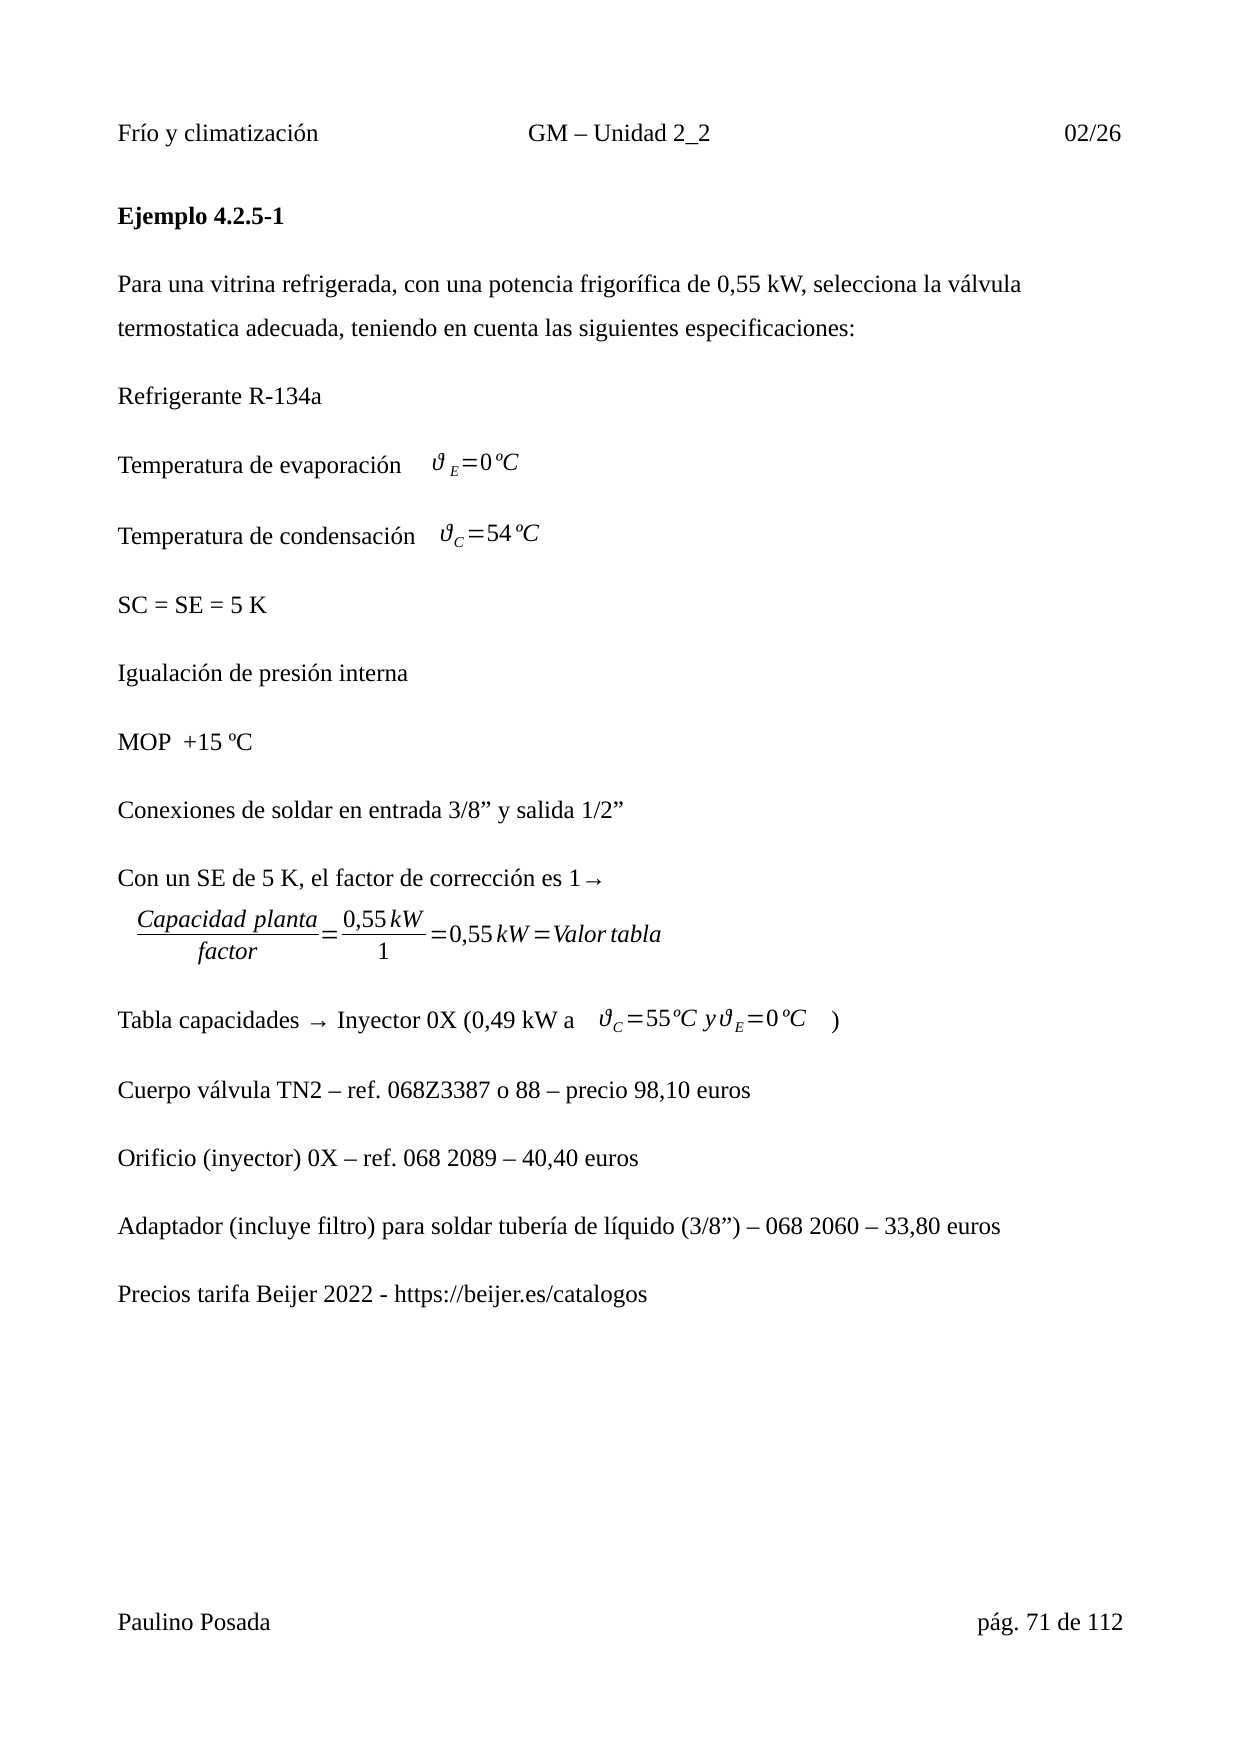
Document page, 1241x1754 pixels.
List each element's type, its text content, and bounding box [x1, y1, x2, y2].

text Precios tarifa Beijer 2022 - https://beijer.es/catalogos [117, 1279, 1123, 1308]
text MOP +15 ºC [117, 727, 1123, 755]
text Tabla capacidades → Inyector 0X (0,49 kW a ) [117, 1004, 1123, 1036]
text Refrigerante R-134a [117, 381, 1123, 409]
text Orificio (inyector) 0X – ref. 068 2089 – 40,40 euros [117, 1143, 1123, 1172]
text Para una vitrina refrigerada, con una potencia frigorífica de 0,55 kW, selecciona la válvula termostatica adecuada, teniendo en cuenta las siguientes especificaciones: [117, 269, 1123, 341]
text Ejemplo 4.2.5-1 [117, 201, 1123, 230]
text Adaptador (incluye filtro) para soldar tubería de líquido (3/8”) – 068 2060 – 33,80 euros [117, 1211, 1123, 1240]
text Cuerpo válvula TN2 – ref. 068Z3387 o 88 – precio 98,10 euros [117, 1075, 1123, 1104]
text SC = SE = 5 K [117, 590, 1123, 619]
text Con un SE de 5 K, el factor de corrección es 1→ [117, 863, 1123, 965]
text Temperatura de evaporación [117, 449, 1123, 480]
text Conexiones de soldar en entrada 3/8” y salida 1/2” [117, 795, 1123, 823]
text Temperatura de condensación [117, 519, 1123, 551]
text Igualación de presión interna [117, 658, 1123, 687]
